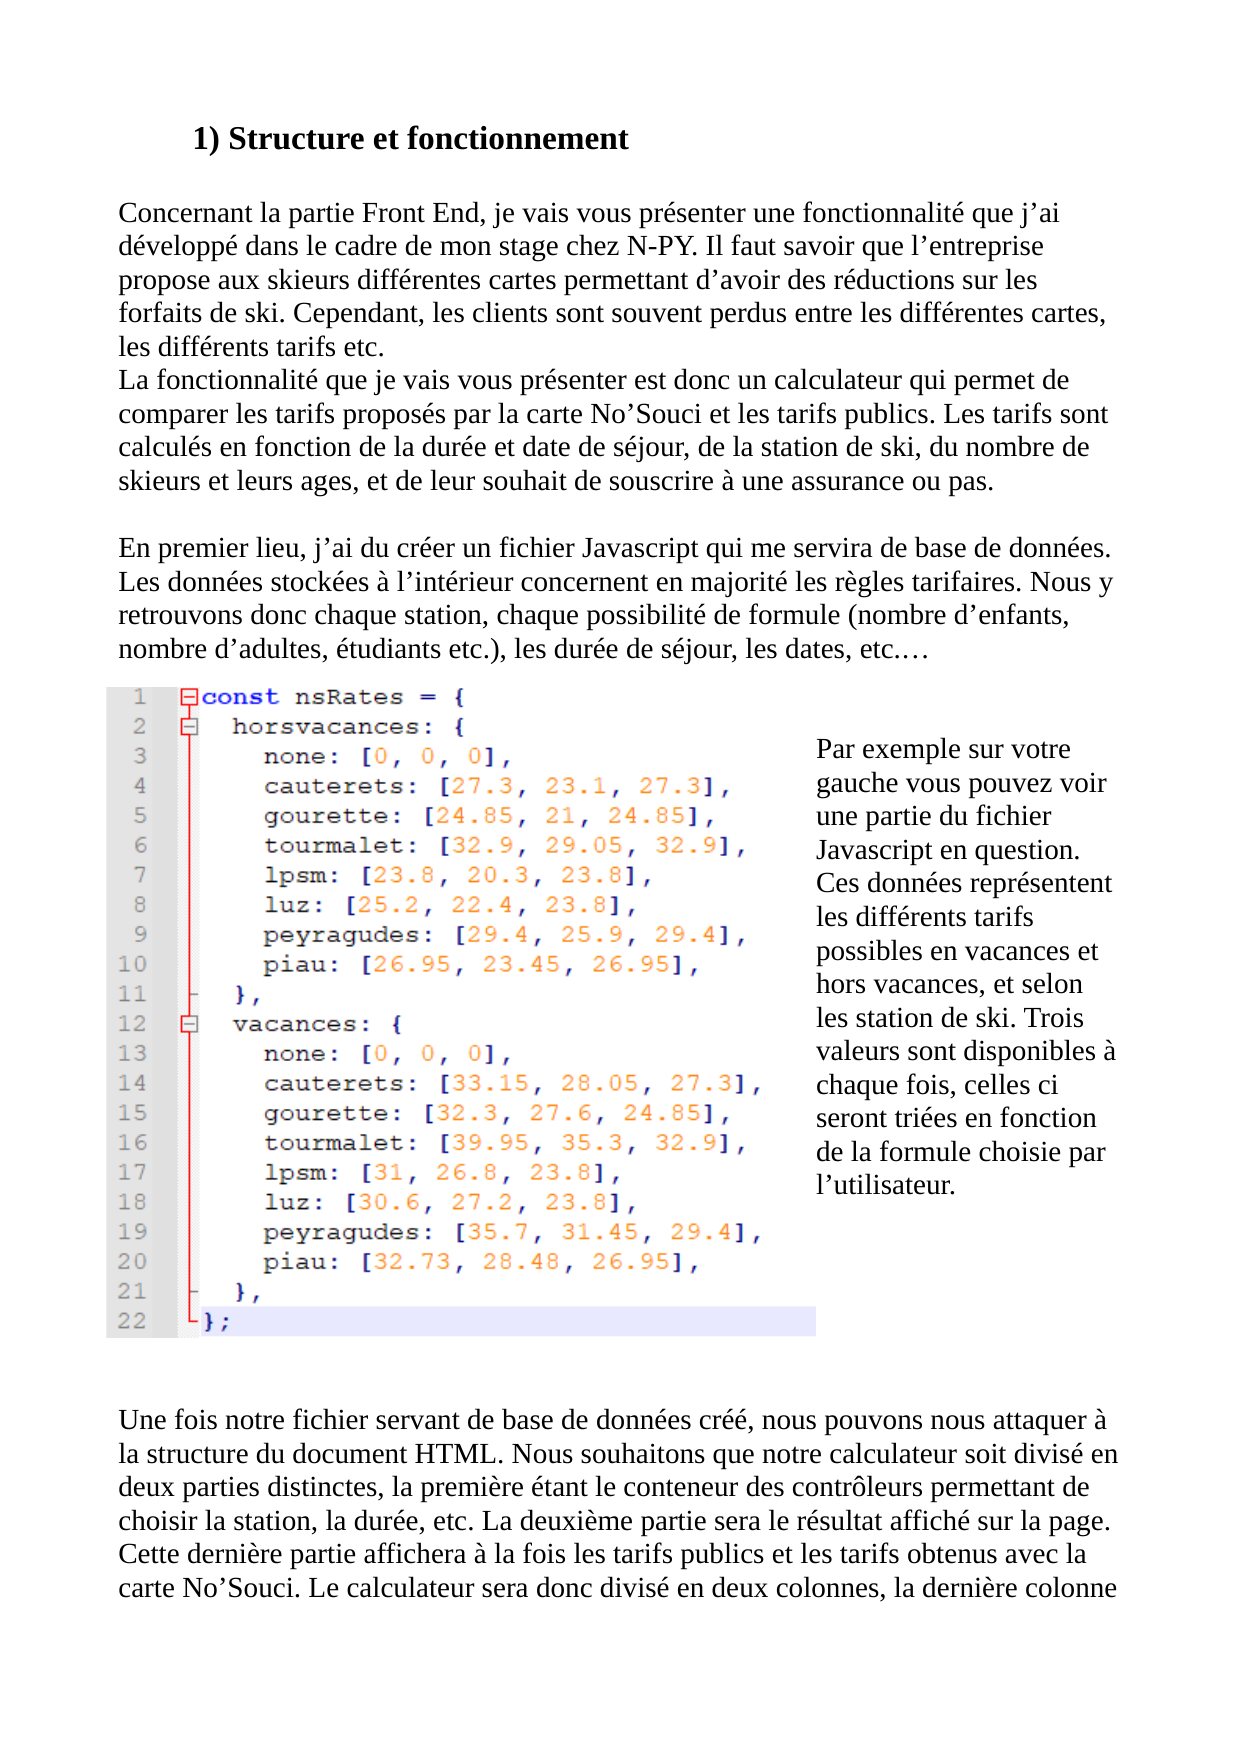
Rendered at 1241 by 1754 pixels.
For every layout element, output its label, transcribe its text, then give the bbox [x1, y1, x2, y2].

text Concernant la partie Front End, je vais vous présenter une fonctionnalité que j’ai développé dans le cadre de mon stage chez N-PY. Il faut savoir que l’entreprise propose aux skieurs différentes cartes permettant d’avoir des réductions sur les forfaits de ski. Cependant, les clients sont souvent perdus entre les différentes cartes, les différents tarifs etc. [118, 195, 1122, 362]
picture [106, 687, 816, 1338]
text Une fois notre fichier servant de base de données créé, nous pouvons nous attaquer à la structure du document HTML. Nous souhaitons que notre calculateur soit divisé en deux parties distinctes, la première étant le conteneur des contrôleurs permettant de choisir la station, la durée, etc. La deuxième partie sera le résultat affiché sur la page. Cette dernière partie affichera à la fois les tarifs publics et les tarifs obtenus avec la carte No’Souci. Le calculateur sera donc divisé en deux colonnes, la dernière colonne [118, 1402, 1122, 1603]
text En premier lieu, j’ai du créer un fichier Javascript qui me servira de base de données. Les données stockées à l’intérieur concernent en majorité les règles tarifaires. Nous y retrouvons donc chaque station, chaque possibilité de formule (nombre d’enfants, nombre d’adultes, étudiants etc.), les durée de séjour, les dates, etc.… [118, 530, 1122, 664]
text 1) Structure et fonctionnement [118, 118, 1122, 156]
text La fonctionnalité que je vais vous présenter est donc un calculateur qui permet de comparer les tarifs proposés par la carte No’Souci et les tarifs publics. Les tarifs sont calculés en fonction de la durée et date de séjour, de la station de ski, du nombre de skieurs et leurs ages, et de leur souhait de souscrire à une assurance ou pas. [118, 362, 1122, 497]
text Par exemple sur votre gauche vous pouvez voir une partie du fichier Javascript en question. Ces données représentent les différents tarifs possibles en vacances et hors vacances, et selon les station de ski. Trois valeurs sont disponibles à chaque fois, celles ci seront triées en fonction de la formule choisie par l’utilisateur. [816, 731, 1122, 1201]
